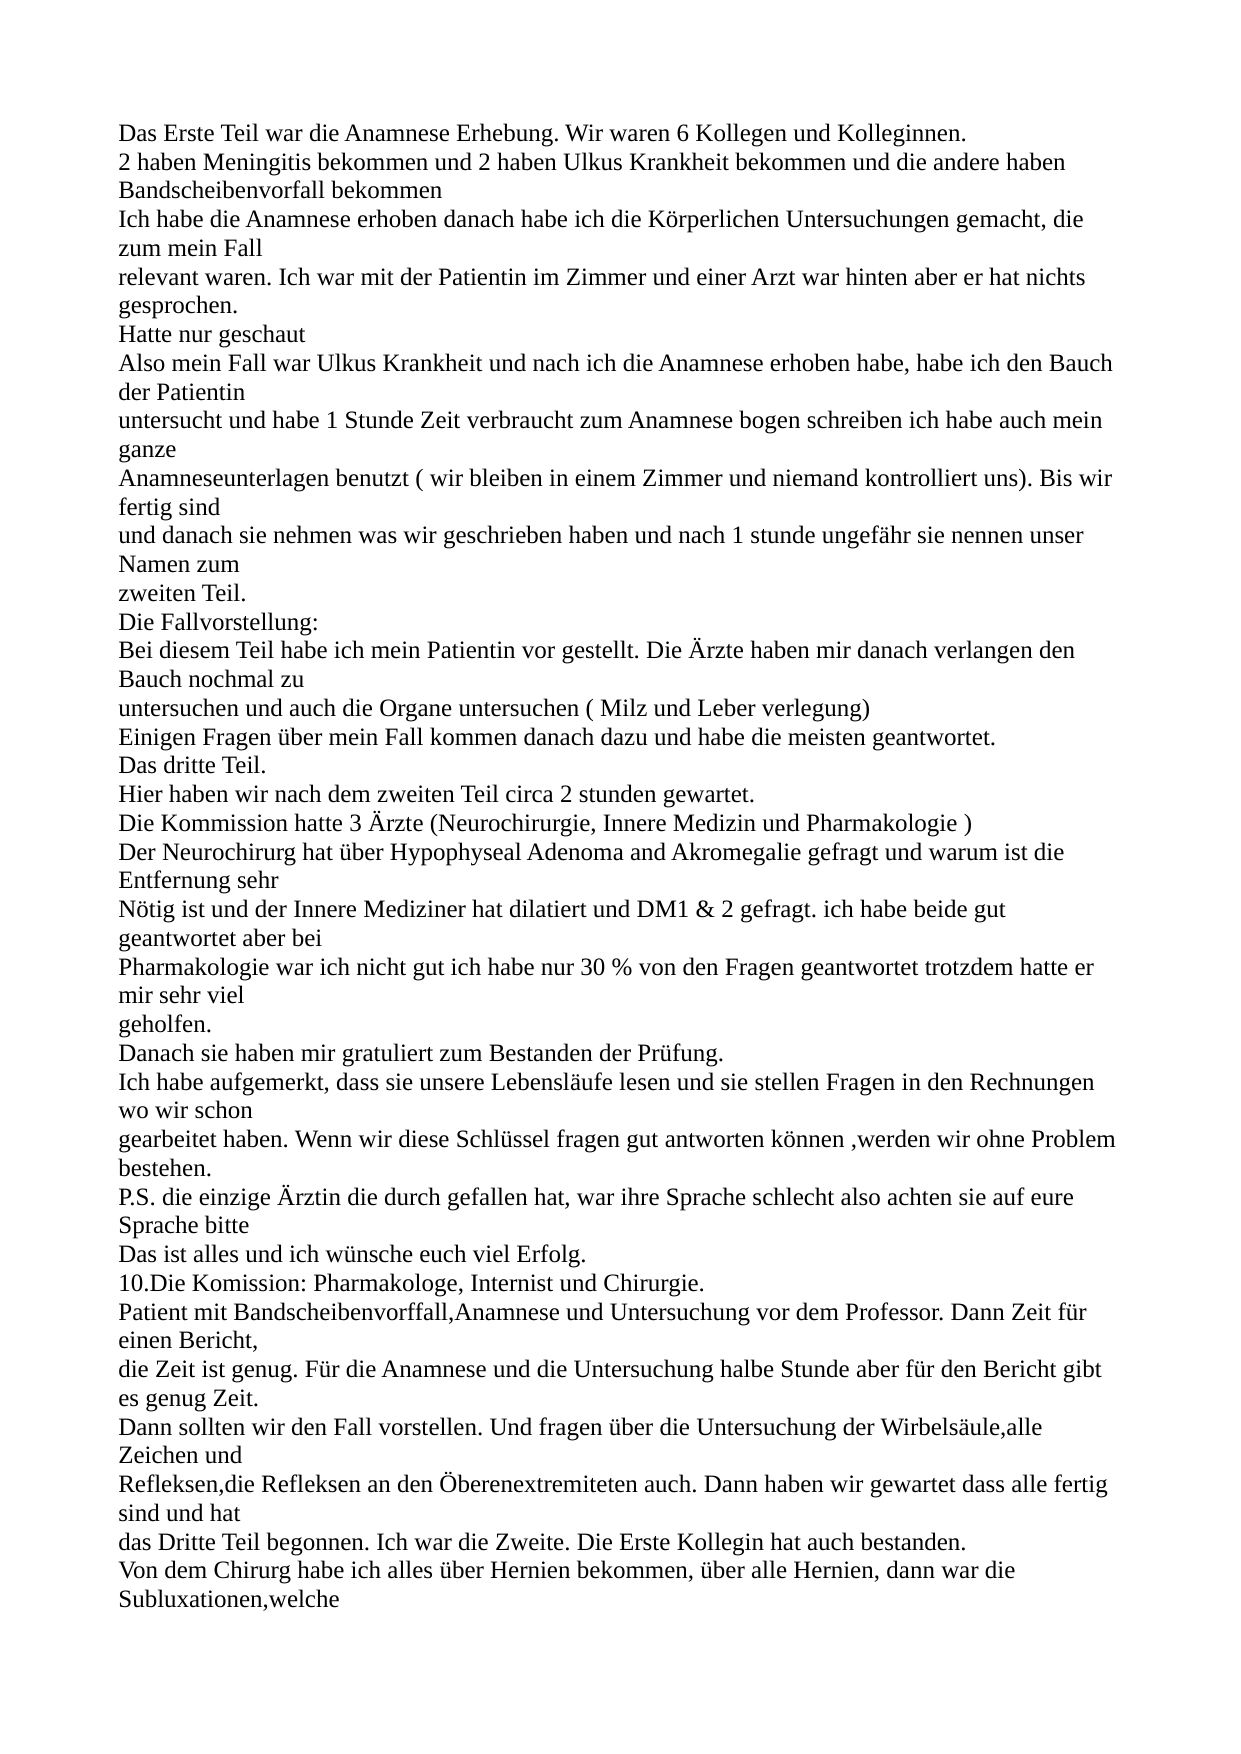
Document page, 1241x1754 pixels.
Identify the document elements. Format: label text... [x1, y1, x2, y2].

text Hatte nur geschaut [118, 319, 1122, 348]
text Ich habe aufgemerkt, dass sie unsere Lebensläufe lesen und sie stellen Fragen in den Rechnungen wo wir schon [118, 1067, 1122, 1124]
text 2 haben Meningitis bekommen und 2 haben Ulkus Krankheit bekommen und die andere haben [118, 147, 1122, 176]
text Also mein Fall war Ulkus Krankheit und nach ich die Anamnese erhoben habe, habe ich den Bauch der Patientin [118, 348, 1122, 406]
text Patient mit Bandscheibenvorffall,Anamnese und Untersuchung vor dem Professor. Dann Zeit für einen Bericht, [118, 1297, 1122, 1354]
text Hier haben wir nach dem zweiten Teil circa 2 stunden gewartet. [118, 779, 1122, 808]
text Pharmakologie war ich nicht gut ich habe nur 30 % von den Fragen geantwortet trotzdem hatte er mir sehr viel [118, 952, 1122, 1009]
text untersucht und habe 1 Stunde Zeit verbraucht zum Anamnese bogen schreiben ich habe auch mein ganze [118, 406, 1122, 463]
text Einigen Fragen über mein Fall kommen danach dazu und habe die meisten geantwortet. [118, 722, 1122, 751]
text Danach sie haben mir gratuliert zum Bestanden der Prüfung. [118, 1038, 1122, 1067]
text 10.Die Komission: Pharmakologe, Internist und Chirurgie. [118, 1268, 1122, 1297]
text Bandscheibenvorfall bekommen [118, 176, 1122, 204]
text geholfen. [118, 1009, 1122, 1038]
text gearbeitet haben. Wenn wir diese Schlüssel fragen gut antworten können ,werden wir ohne Problem bestehen. [118, 1124, 1122, 1182]
text Anamneseunterlagen benutzt ( wir bleiben in einem Zimmer und niemand kontrolliert uns). Bis wir fertig sind [118, 463, 1122, 521]
text untersuchen und auch die Organe untersuchen ( Milz und Leber verlegung) [118, 693, 1122, 722]
text Die Kommission hatte 3 Ärzte (Neurochirurgie, Innere Medizin und Pharmakologie ) [118, 808, 1122, 837]
text die Zeit ist genug. Für die Anamnese und die Untersuchung halbe Stunde aber für den Bericht gibt es genug Zeit. [118, 1354, 1122, 1412]
text Der Neurochirurg hat über Hypophyseal Adenoma and Akromegalie gefragt und warum ist die Entfernung sehr [118, 837, 1122, 894]
text Bei diesem Teil habe ich mein Patientin vor gestellt. Die Ärzte haben mir danach verlangen den Bauch nochmal zu [118, 636, 1122, 693]
text und danach sie nehmen was wir geschrieben haben und nach 1 stunde ungefähr sie nennen unser Namen zum [118, 521, 1122, 578]
text Das Erste Teil war die Anamnese Erhebung. Wir waren 6 Kollegen und Kolleginnen. [118, 118, 1122, 147]
text Refleksen,die Refleksen an den Öberenextremiteten auch. Dann haben wir gewartet dass alle fertig sind und hat [118, 1469, 1122, 1527]
text Ich habe die Anamnese erhoben danach habe ich die Körperlichen Untersuchungen gemacht, die zum mein Fall [118, 204, 1122, 262]
text Von dem Chirurg habe ich alles über Hernien bekommen, über alle Hernien, dann war die Subluxationen,welche [118, 1556, 1122, 1613]
text zweiten Teil. [118, 578, 1122, 607]
text Nötig ist und der Innere Mediziner hat dilatiert und DM1 & 2 gefragt. ich habe beide gut geantwortet aber bei [118, 894, 1122, 952]
text P.S. die einzige Ärztin die durch gefallen hat, war ihre Sprache schlecht also achten sie auf eure Sprache bitte [118, 1182, 1122, 1239]
text Das dritte Teil. [118, 751, 1122, 779]
text Das ist alles und ich wünsche euch viel Erfolg. [118, 1239, 1122, 1268]
text Die Fallvorstellung: [118, 607, 1122, 636]
text das Dritte Teil begonnen. Ich war die Zweite. Die Erste Kollegin hat auch bestanden. [118, 1527, 1122, 1556]
text relevant waren. Ich war mit der Patientin im Zimmer und einer Arzt war hinten aber er hat nichts gesprochen. [118, 262, 1122, 319]
text Dann sollten wir den Fall vorstellen. Und fragen über die Untersuchung der Wirbelsäule,alle Zeichen und [118, 1412, 1122, 1469]
